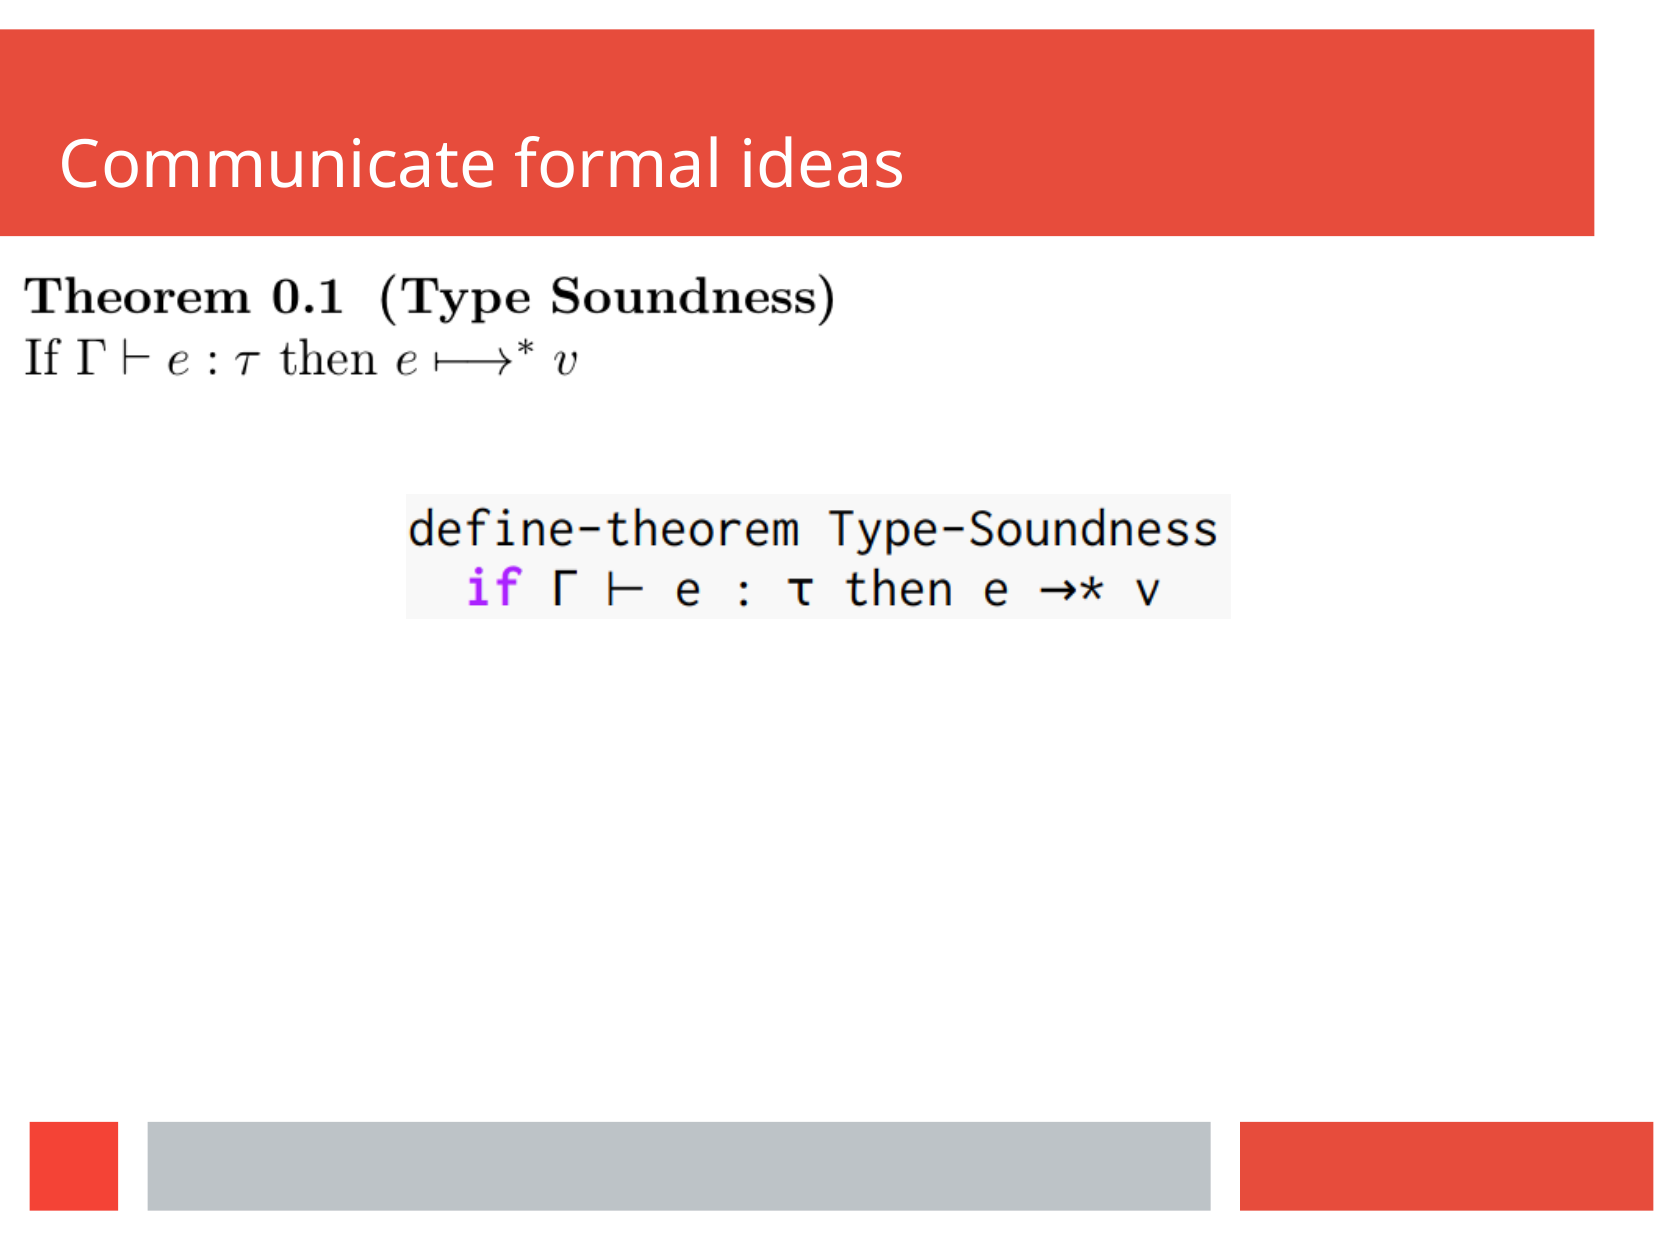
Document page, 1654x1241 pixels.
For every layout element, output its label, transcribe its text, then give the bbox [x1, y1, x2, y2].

picture [15, 269, 844, 381]
title Communicate formal ideas [59, 59, 1595, 207]
picture [406, 494, 1231, 619]
